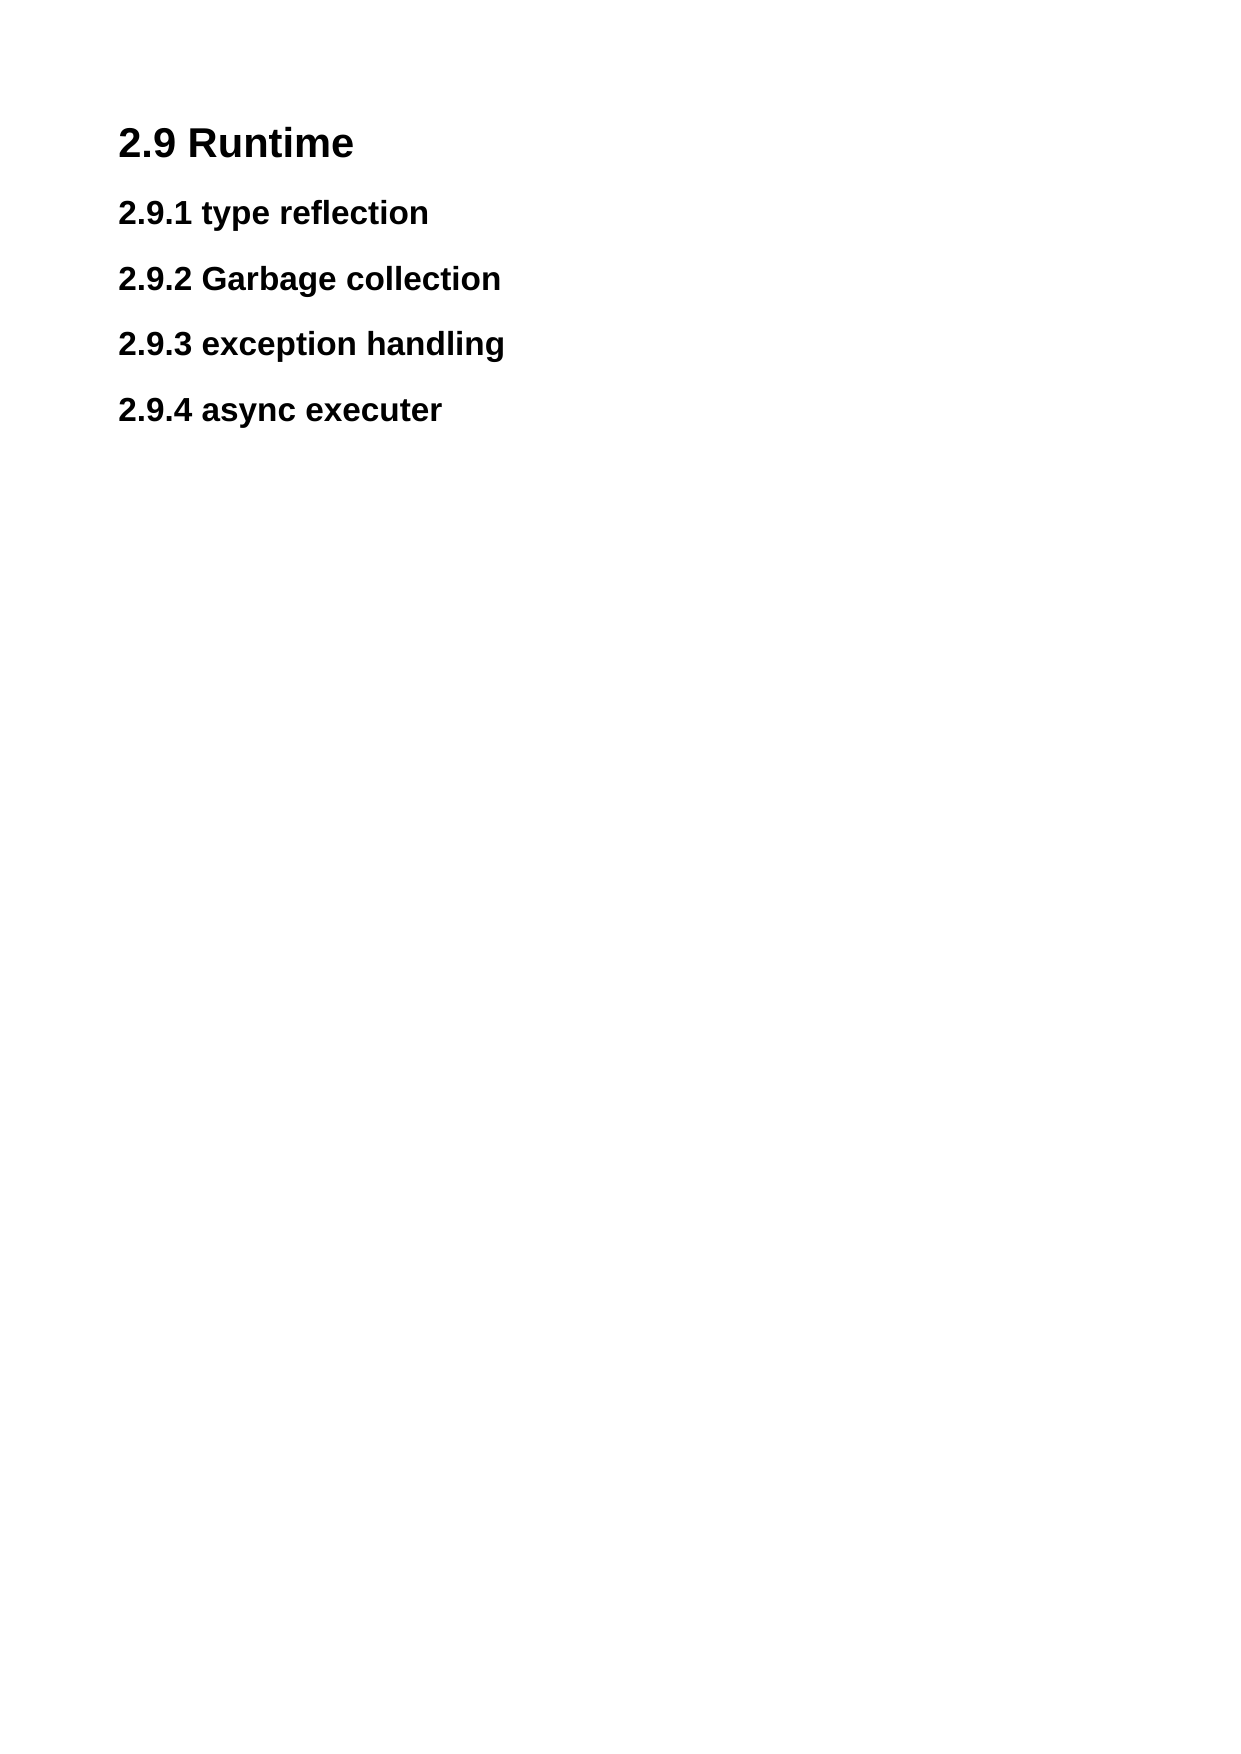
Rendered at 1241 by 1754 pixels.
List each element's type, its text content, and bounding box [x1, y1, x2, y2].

subtitle 2.9.2 Garbage collection [118, 259, 1122, 297]
subtitle 2.9.3 exception handling [118, 324, 1122, 363]
subtitle 2.9.1 type reflection [118, 193, 1122, 232]
subtitle 2.9 Runtime [118, 118, 1122, 166]
subtitle 2.9.4 async executer [118, 390, 1122, 428]
